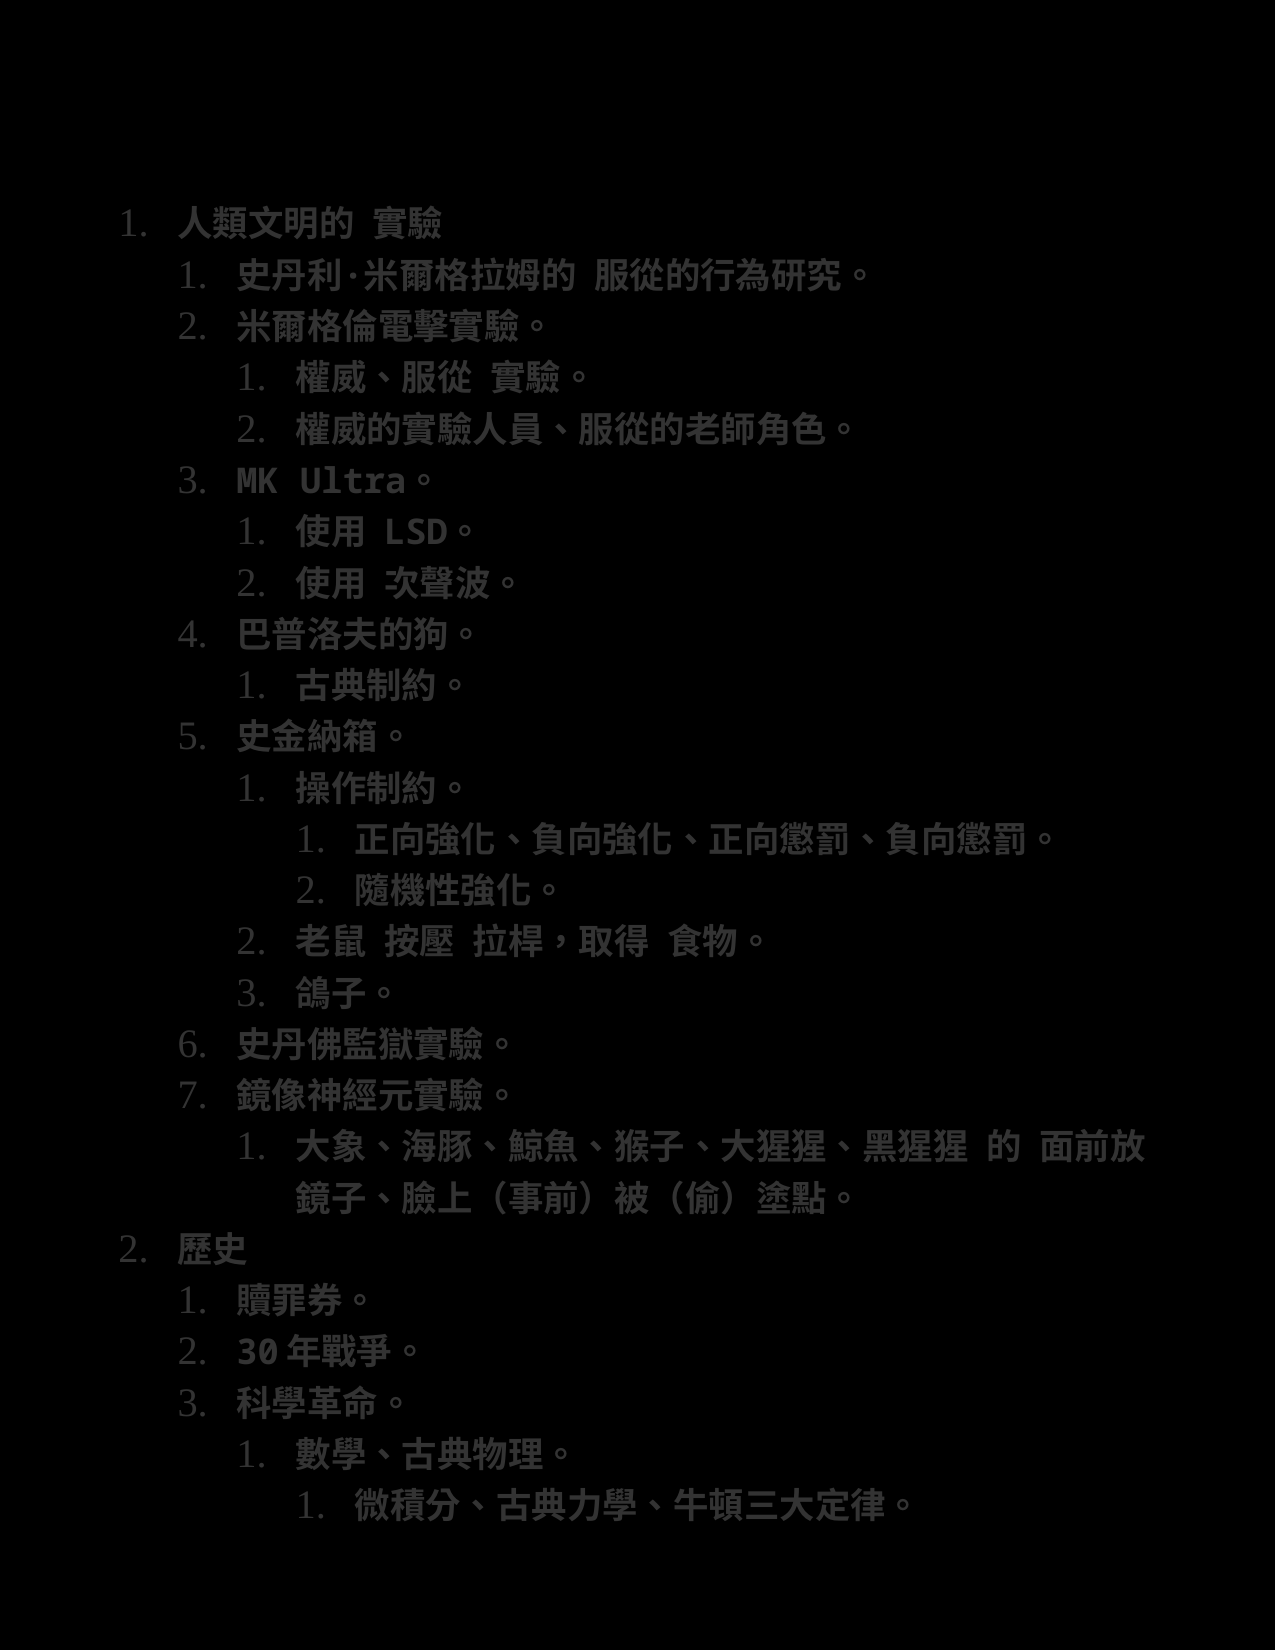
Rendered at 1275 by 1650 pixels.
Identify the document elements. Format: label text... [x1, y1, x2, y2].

list 權威的實驗人員、服從的老師角色。 [236, 401, 1157, 452]
list 歷史 [118, 1221, 1157, 1272]
list 權威、服從 實驗。 [236, 350, 1157, 401]
list 贖罪券。 [177, 1272, 1157, 1324]
list 使用 次聲波。 [236, 555, 1157, 606]
list 鴿子。 [236, 965, 1157, 1016]
list 史丹佛監獄實驗。 [177, 1016, 1157, 1067]
list 數學、古典物理。 [236, 1426, 1157, 1477]
list 大象、海豚、鯨魚、猴子、大猩猩、黑猩猩 的 面前放鏡子、臉上（事前）被（偷）塗點。 [236, 1119, 1157, 1221]
list 古典制約。 [236, 657, 1157, 709]
list 正向強化、負向強化、正向懲罰、負向懲罰。 [295, 811, 1157, 862]
list 科學革命。 [177, 1375, 1157, 1426]
list 隨機性強化。 [295, 862, 1157, 914]
list 微積分、古典力學、牛頓三大定律。 [295, 1477, 1157, 1529]
list 鏡像神經元實驗。 [177, 1067, 1157, 1119]
list MK Ultra。 [177, 452, 1157, 503]
list 人類文明的 實驗 [118, 196, 1157, 247]
list 巴普洛夫的狗。 [177, 606, 1157, 657]
list 操作制約。 [236, 760, 1157, 811]
list 30年戰爭。 [177, 1324, 1157, 1375]
list 老鼠 按壓 拉桿，取得 食物。 [236, 914, 1157, 965]
list 史金納箱。 [177, 709, 1157, 760]
list 使用 LSD。 [236, 503, 1157, 555]
list 史丹利·米爾格拉姆的 服從的行為研究。 [177, 247, 1157, 298]
list 米爾格倫電擊實驗。 [177, 298, 1157, 350]
